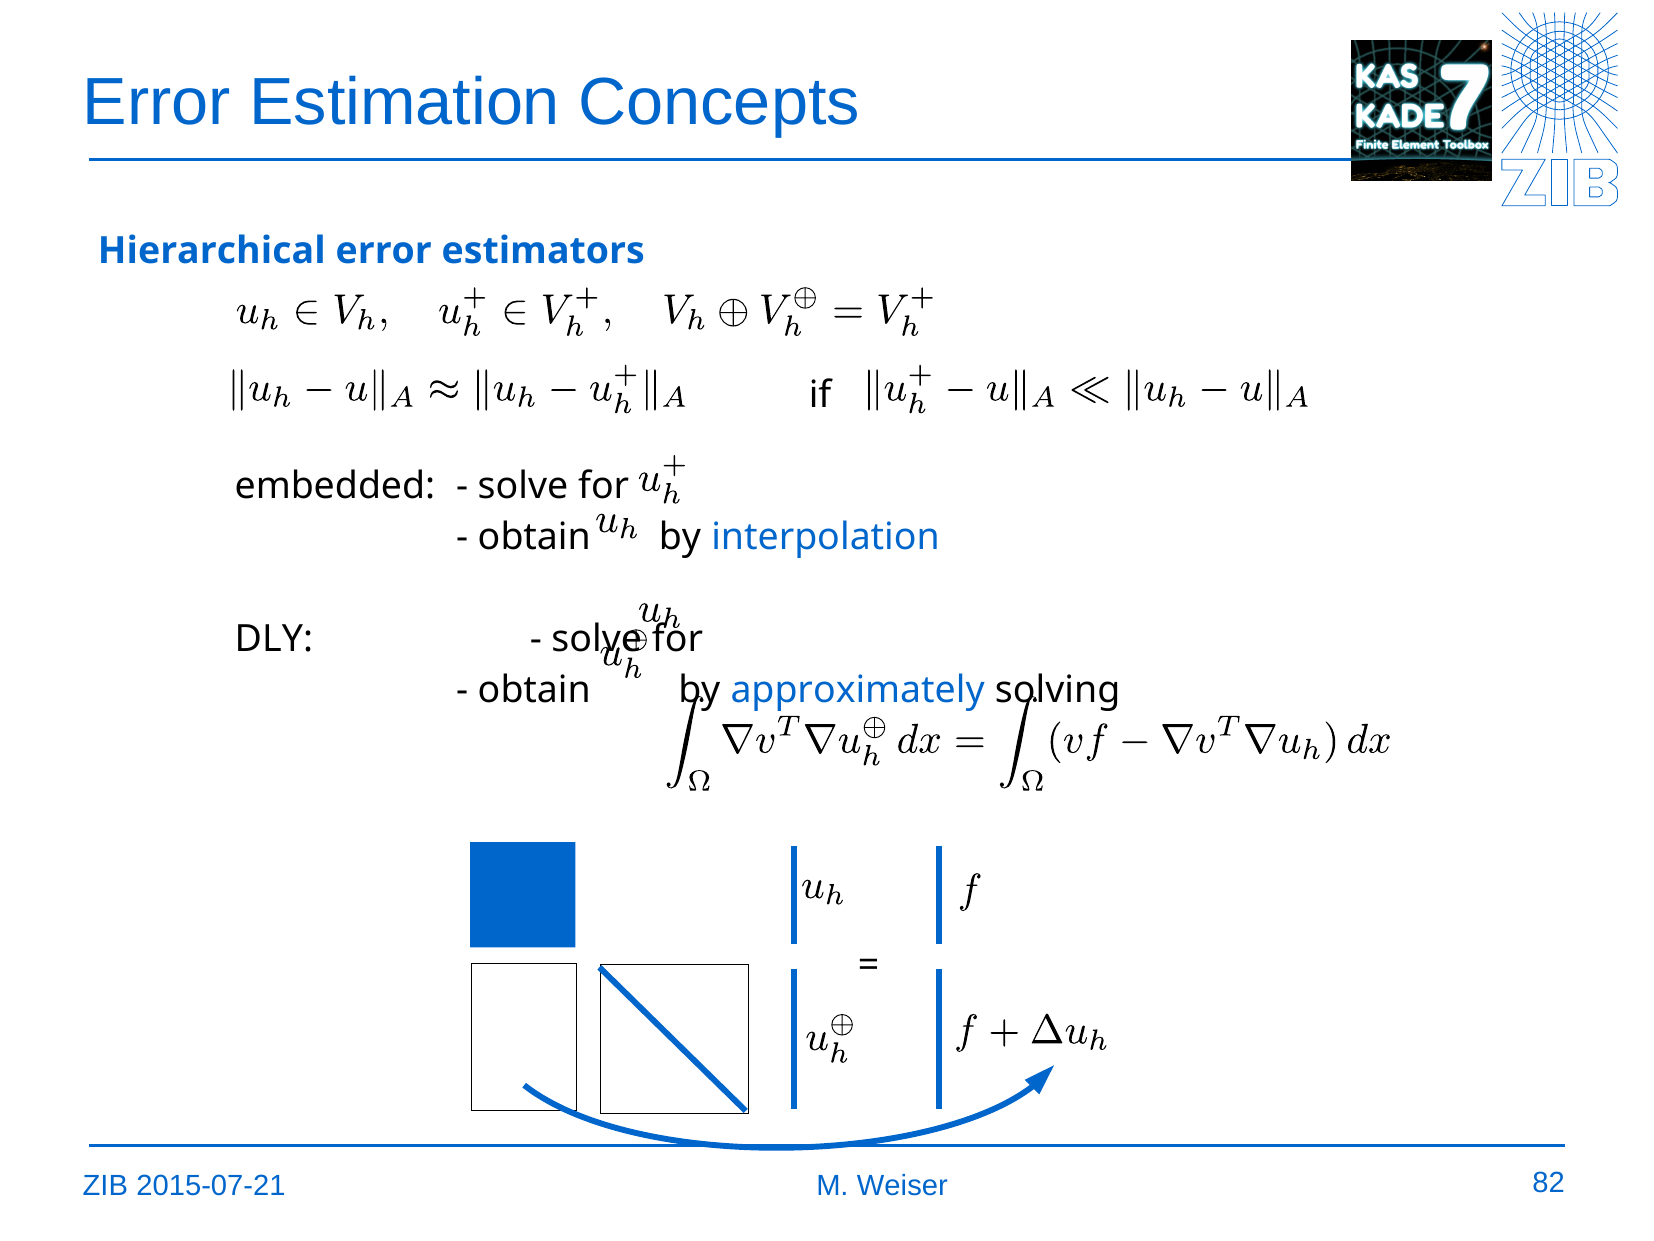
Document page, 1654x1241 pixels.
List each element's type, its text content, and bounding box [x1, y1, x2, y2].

picture [868, 364, 1308, 414]
picture [232, 364, 685, 414]
picture [802, 879, 843, 905]
picture [666, 696, 1390, 791]
text_box embedded: - solve for - obtain by interpolation DLY: - solve for - obtain by approximately solving [219, 450, 1109, 686]
picture [806, 1014, 853, 1063]
text_box if [794, 359, 846, 419]
text_box [470, 842, 576, 948]
text_box = [843, 930, 894, 990]
text_box Hierarchical error estimators [83, 215, 641, 275]
picture [956, 1013, 1107, 1052]
title Error Estimation Concepts [82, 64, 1359, 139]
picture [1351, 40, 1492, 181]
picture [236, 287, 934, 336]
picture [959, 873, 981, 912]
picture [596, 513, 637, 539]
picture [600, 603, 680, 679]
picture [638, 454, 686, 504]
